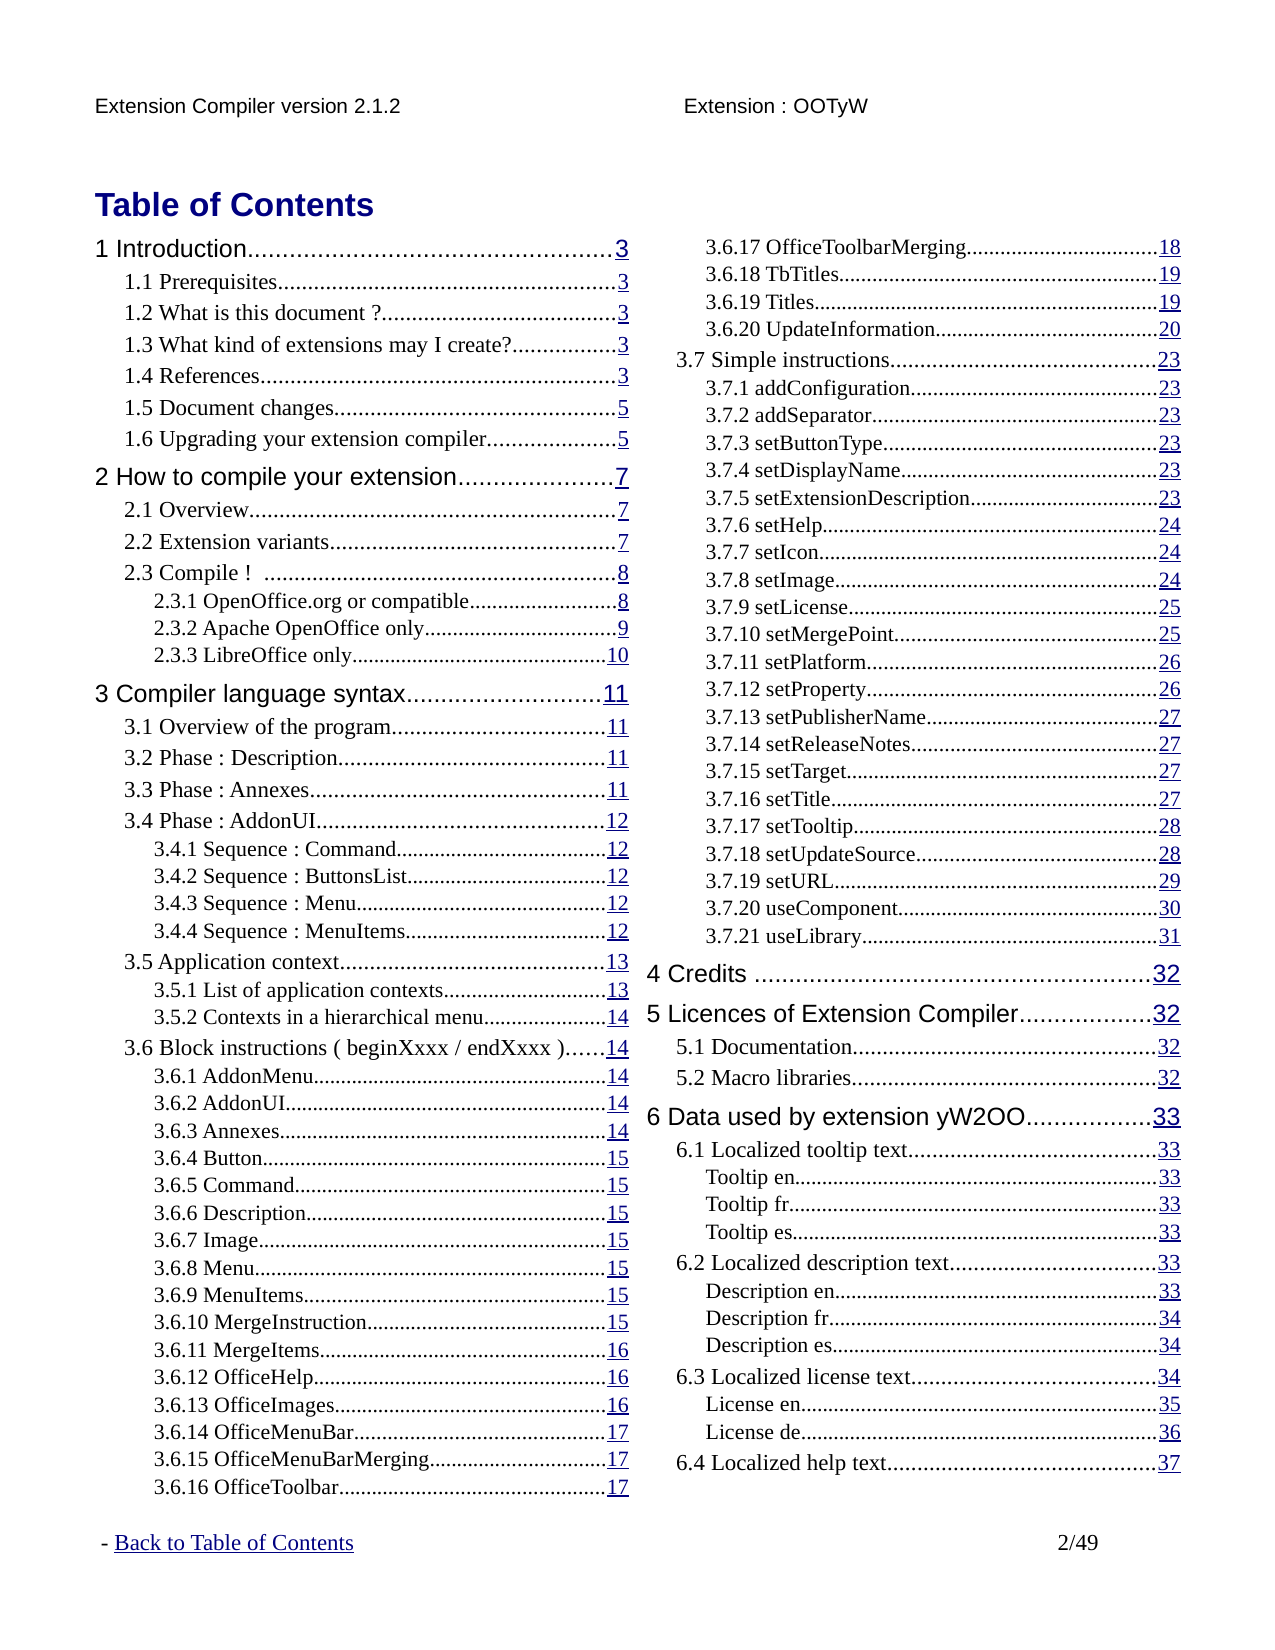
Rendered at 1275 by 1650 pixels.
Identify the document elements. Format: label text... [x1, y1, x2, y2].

text 3.6.20 UpdateInformation 20 [705, 317, 1181, 341]
text 6.4 Localized help text 37 [676, 1450, 1181, 1476]
text 1.4 References 3 [124, 363, 629, 389]
text 1.2 What is this document ? 3 [124, 300, 629, 326]
text 3.4.1 Sequence : Command 12 [153, 836, 629, 861]
text 3.6.15 OfficeMenuBarMerging 17 [153, 1447, 629, 1472]
text 3.6.8 Menu 15 [153, 1256, 629, 1280]
text 3.6.11 MergeItems 16 [153, 1338, 629, 1362]
subtitle Table of Contents [94, 186, 1181, 223]
text 3.6.1 AddonMenu 14 [153, 1064, 629, 1088]
text 2.1 Overview 7 [124, 497, 629, 523]
text 6.2 Localized description text 33 [676, 1250, 1181, 1276]
text 3.6.18 TbTitles 19 [705, 262, 1181, 287]
text 3.7.16 setTitle 27 [705, 787, 1181, 811]
text 3.6.13 OfficeImages 16 [153, 1392, 629, 1417]
text 3.6.7 Image 15 [153, 1228, 629, 1253]
text License en 35 [705, 1392, 1181, 1417]
text 5.2 Macro libraries 32 [676, 1065, 1181, 1091]
text 3.6.2 AddonUI 14 [153, 1091, 629, 1116]
text 3.6.14 OfficeMenuBar 17 [153, 1420, 629, 1444]
text License de 36 [705, 1419, 1181, 1444]
text 3.7.7 setIcon 24 [705, 540, 1181, 565]
text 3.4.2 Sequence : ButtonsList 12 [153, 864, 629, 888]
text 3.6.17 OfficeToolbarMerging 18 [705, 235, 1181, 259]
text 3.4.3 Sequence : Menu 12 [153, 891, 629, 916]
text 3.7.5 setExtensionDescription 23 [705, 485, 1181, 510]
text 6.1 Localized tooltip text 33 [676, 1136, 1181, 1162]
text 1 Introduction 3 [94, 235, 629, 263]
text 2.3.1 OpenOffice.org or compatible 8 [153, 589, 629, 613]
text 3.7 Simple instructions 23 [676, 347, 1181, 373]
text 3.7.4 setDisplayName 23 [705, 458, 1181, 482]
text 1.1 Prerequisites 3 [124, 269, 629, 294]
text 3.6.19 Titles 19 [705, 289, 1181, 314]
text 3.6.9 MenuItems 15 [153, 1283, 629, 1307]
text 3.3 Phase : Annexes 11 [124, 777, 629, 802]
text 3.7.3 setButtonType 23 [705, 431, 1181, 455]
text Tooltip fr 33 [705, 1192, 1181, 1217]
text 3.7.20 useComponent 30 [705, 896, 1181, 921]
text 3.6.10 MergeInstruction 15 [153, 1310, 629, 1335]
text Tooltip en 33 [705, 1165, 1181, 1189]
text 3.1 Overview of the program 11 [124, 714, 629, 739]
text 1.6 Upgrading your extension compiler 5 [124, 426, 629, 452]
text 3.7.1 addConfiguration 23 [705, 376, 1181, 400]
text 3.7.19 setURL 29 [705, 869, 1181, 893]
text 1.3 What kind of extensions may I create? 3 [124, 332, 629, 357]
text 3.5 Application context 13 [124, 949, 629, 974]
text 3.7.11 setPlatform 26 [705, 650, 1181, 674]
text 3.6 Block instructions ( beginXxxx / endXxxx ) 14 [124, 1035, 629, 1061]
text 3.7.15 setTarget 27 [705, 759, 1181, 784]
text 3.6.12 OfficeHelp 16 [153, 1365, 629, 1389]
text Description en 33 [705, 1278, 1181, 1303]
text 2.3.3 LibreOffice only 10 [153, 643, 629, 668]
text 3.6.4 Button 15 [153, 1146, 629, 1170]
text 3.7.12 setProperty 26 [705, 677, 1181, 702]
text 5.1 Documentation 32 [676, 1034, 1181, 1059]
text 3.7.21 useLibrary 31 [705, 924, 1181, 948]
text 2.2 Extension variants 7 [124, 529, 629, 554]
text 4 Credits 32 [646, 960, 1181, 988]
text 3.7.8 setImage 24 [705, 568, 1181, 592]
text 3.7.13 setPublisherName 27 [705, 704, 1181, 729]
text Description es 34 [705, 1333, 1181, 1358]
text 3 Compiler language syntax 11 [94, 680, 629, 708]
text 6 Data used by extension yW2OO 33 [646, 1102, 1181, 1131]
text 3.6.16 OfficeToolbar 17 [153, 1475, 629, 1499]
text 3.6.5 Command 15 [153, 1173, 629, 1198]
text 3.5.2 Contexts in a hierarchical menu 14 [153, 1005, 629, 1029]
text 3.7.9 setLicense 25 [705, 595, 1181, 619]
text Tooltip es 33 [705, 1220, 1181, 1244]
text 3.7.6 setHelp 24 [705, 513, 1181, 537]
text 3.2 Phase : Description 11 [124, 745, 629, 771]
text 3.7.2 addSeparator 23 [705, 403, 1181, 428]
text 3.7.14 setReleaseNotes 27 [705, 732, 1181, 756]
text 2.3.2 Apache OpenOffice only 9 [153, 616, 629, 641]
text 3.5.1 List of application contexts 13 [153, 977, 629, 1002]
text 3.7.17 setTooltip 28 [705, 814, 1181, 839]
text 5 Licences of Extension Compiler 32 [646, 1000, 1181, 1028]
text 3.4 Phase : AddonUI 12 [124, 808, 629, 833]
text 3.6.6 Description 15 [153, 1201, 629, 1225]
text 3.7.10 setMergePoint 25 [705, 622, 1181, 647]
text 2.3 Compile ! 8 [124, 560, 629, 586]
text 6.3 Localized license text 34 [676, 1364, 1181, 1389]
text 2 How to compile your extension 7 [94, 463, 629, 491]
text 3.4.4 Sequence : MenuItems 12 [153, 919, 629, 943]
text Description fr 34 [705, 1306, 1181, 1330]
text 1.5 Document changes 5 [124, 394, 629, 420]
text 3.7.18 setUpdateSource 28 [705, 842, 1181, 866]
text 3.6.3 Annexes 14 [153, 1118, 629, 1143]
